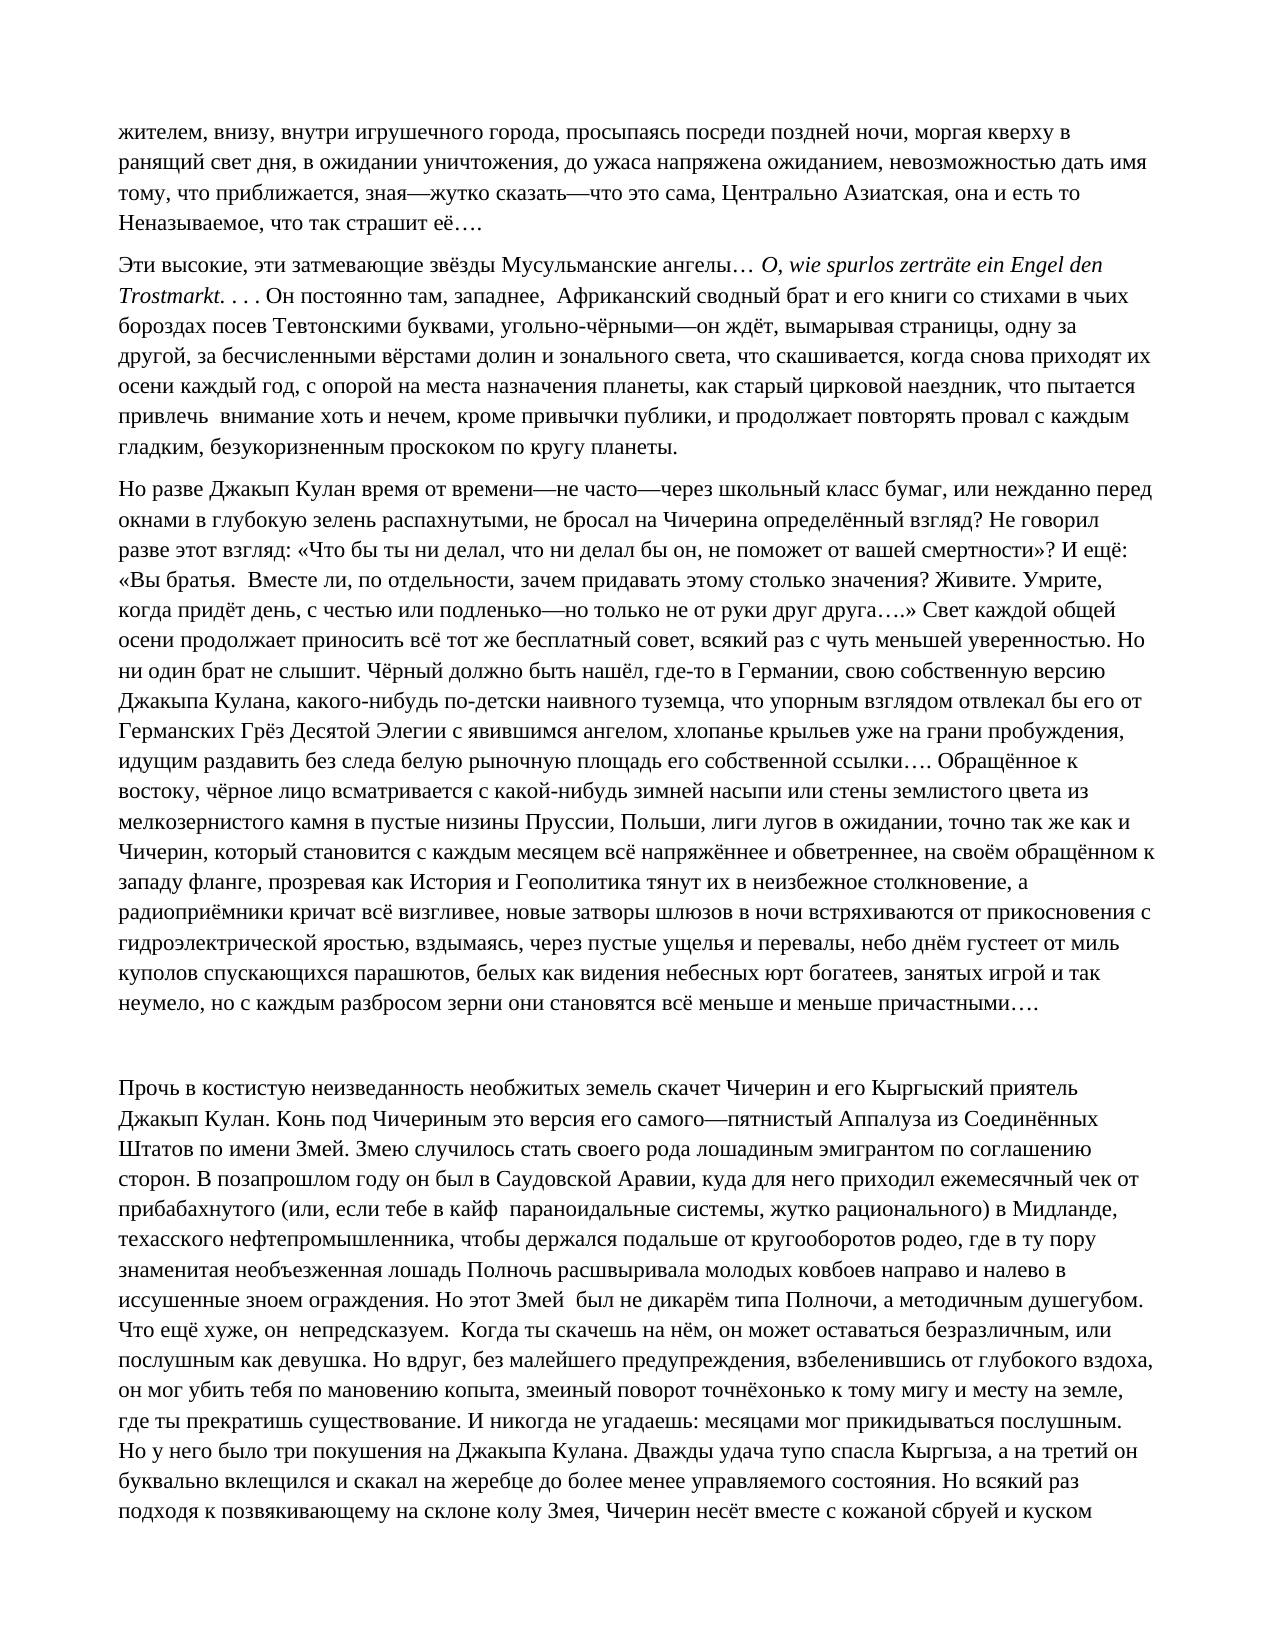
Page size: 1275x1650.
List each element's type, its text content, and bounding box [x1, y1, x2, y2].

text Но разве Джакып Кулан время от времени—не часто—через школьный класс бумаг, или нежданно перед окнами в глубокую зелень распахнутыми, не бросал на Чичерина определённый взгляд? Не говорил разве этот взгляд: «Что бы ты ни делал, что ни делал бы он, не поможет от вашей смертности»? И ещё: «Вы братья. Вместе ли, по отдельности, зачем придавать этому столько значения? Живите. Умрите, когда придёт день, с честью или подленько—но только не от руки друг друга….» Свет каждой общей осени продолжает приносить всё тот же бесплатный совет, всякий раз с чуть меньшей уверенностью. Но ни один брат не слышит. Чёрный должно быть нашёл, где-то в Германии, свою собственную версию Джакыпа Кулана, какого-нибудь по-детски наивного туземца, что упорным взглядом отвлекал бы его от Германских Грёз Десятой Элегии с явившимся ангелом, хлопанье крыльев уже на грани пробуждения, идущим раздавить без следа белую рыночную площадь его собственной ссылки…. Обращённое к востоку, чёрное лицо всматривается с какой-нибудь зимней насыпи или стены землистого цвета из мелкозернистого камня в пустые низины Пруссии, Польши, лиги лугов в ожидании, точно так же как и Чичерин, который становится с каждым месяцем всё напряжённее и обветреннее, на своём обращённом к западу фланге, прозревая как История и Геополитика тянут их в неизбежное столкновение, а радиоприёмники кричат всё визгливее, новые затворы шлюзов в ночи встряхиваются от прикосновения с гидроэлектрической яростью, вздымаясь, через пустые ущелья и перевалы, небо днём густеет от миль куполов спускающихся парашютов, белых как видения небесных юрт богатеев, занятых игрой и так неумело, но с каждым разбросом зерни они становятся всё меньше и меньше причастными…. [118, 475, 1157, 1015]
text Прочь в костистую неизведанность необжитых земель скачет Чичерин и его Кыргыский приятель Джакып Кулан. Конь под Чичериным это версия его самого—пятнистый Аппалуза из Соединённых Штатов по имени Змей. Змею случилось стать своего рода лошадиным эмигрантом по соглашению сторон. В позапрошлом году он был в Саудовской Аравии, куда для него приходил ежемесячный чек от прибабахнутого (или, если тебе в кайф параноидальные системы, жутко рационального) в Мидланде, техасского нефтепромышленника, чтобы держался подальше от кругооборотов родео, где в ту пору знаменитая необъезженная лошадь Полночь расшвыривала молодых ковбоев направо и налево в иссушенные зноем ограждения. Но этот Змей был не дикарём типа Полночи, а методичным душегубом. Что ещё хуже, он непредсказуем. Когда ты скачешь на нём, он может оставаться безразличным, или послушным как девушка. Но вдруг, без малейшего предупреждения, взбеленившись от глубокого вздоха, он мог убить тебя по мановению копыта, змеиный поворот точнёхонько к тому мигу и месту на земле, где ты прекратишь существование. И никогда не угадаешь: месяцами мог прикидываться послушным. Но у него было три покушения на Джакыпа Кулана. Дважды удача тупо спасла Кыргыза, а на третий он буквально вклещился и скакал на жеребце до более менее управляемого состояния. Но всякий раз подходя к позвякивающему на склоне колу Змея, Чичерин несёт вместе с кожаной сбруей и куском [118, 1074, 1157, 1524]
text Эти высокие, эти затмевающие звёзды Мусульманские ангелы… O, wie spurlos zerträte ein Engel den Trostmarkt. . . . Он постоянно там, западнее, Африканский сводный брат и его книги со стихами в чьих бороздах посев Тевтонскими буквами, угольно-чёрными—он ждёт, вымарывая страницы, одну за другой, за бесчисленными вёрстами долин и зонального света, что скашивается, когда снова приходят их осени каждый год, с опорой на места назначения планеты, как старый цирковой наездник, что пытается привлечь внимание хоть и нечем, кроме привычки публики, и продолжает повторять провал с каждым гладким, безукоризненным проскоком по кругу планеты. [118, 251, 1157, 459]
text жителем, внизу, внутри игрушечного города, просыпаясь посреди поздней ночи, моргая кверху в ранящий свет дня, в ожидании уничтожения, до ужаса напряжена ожиданием, невозможностью дать имя тому, что приближается, зная—жутко сказать—что это сама, Центрально Азиатская, она и есть то Неназываемое, что так страшит её…. [118, 118, 1157, 235]
